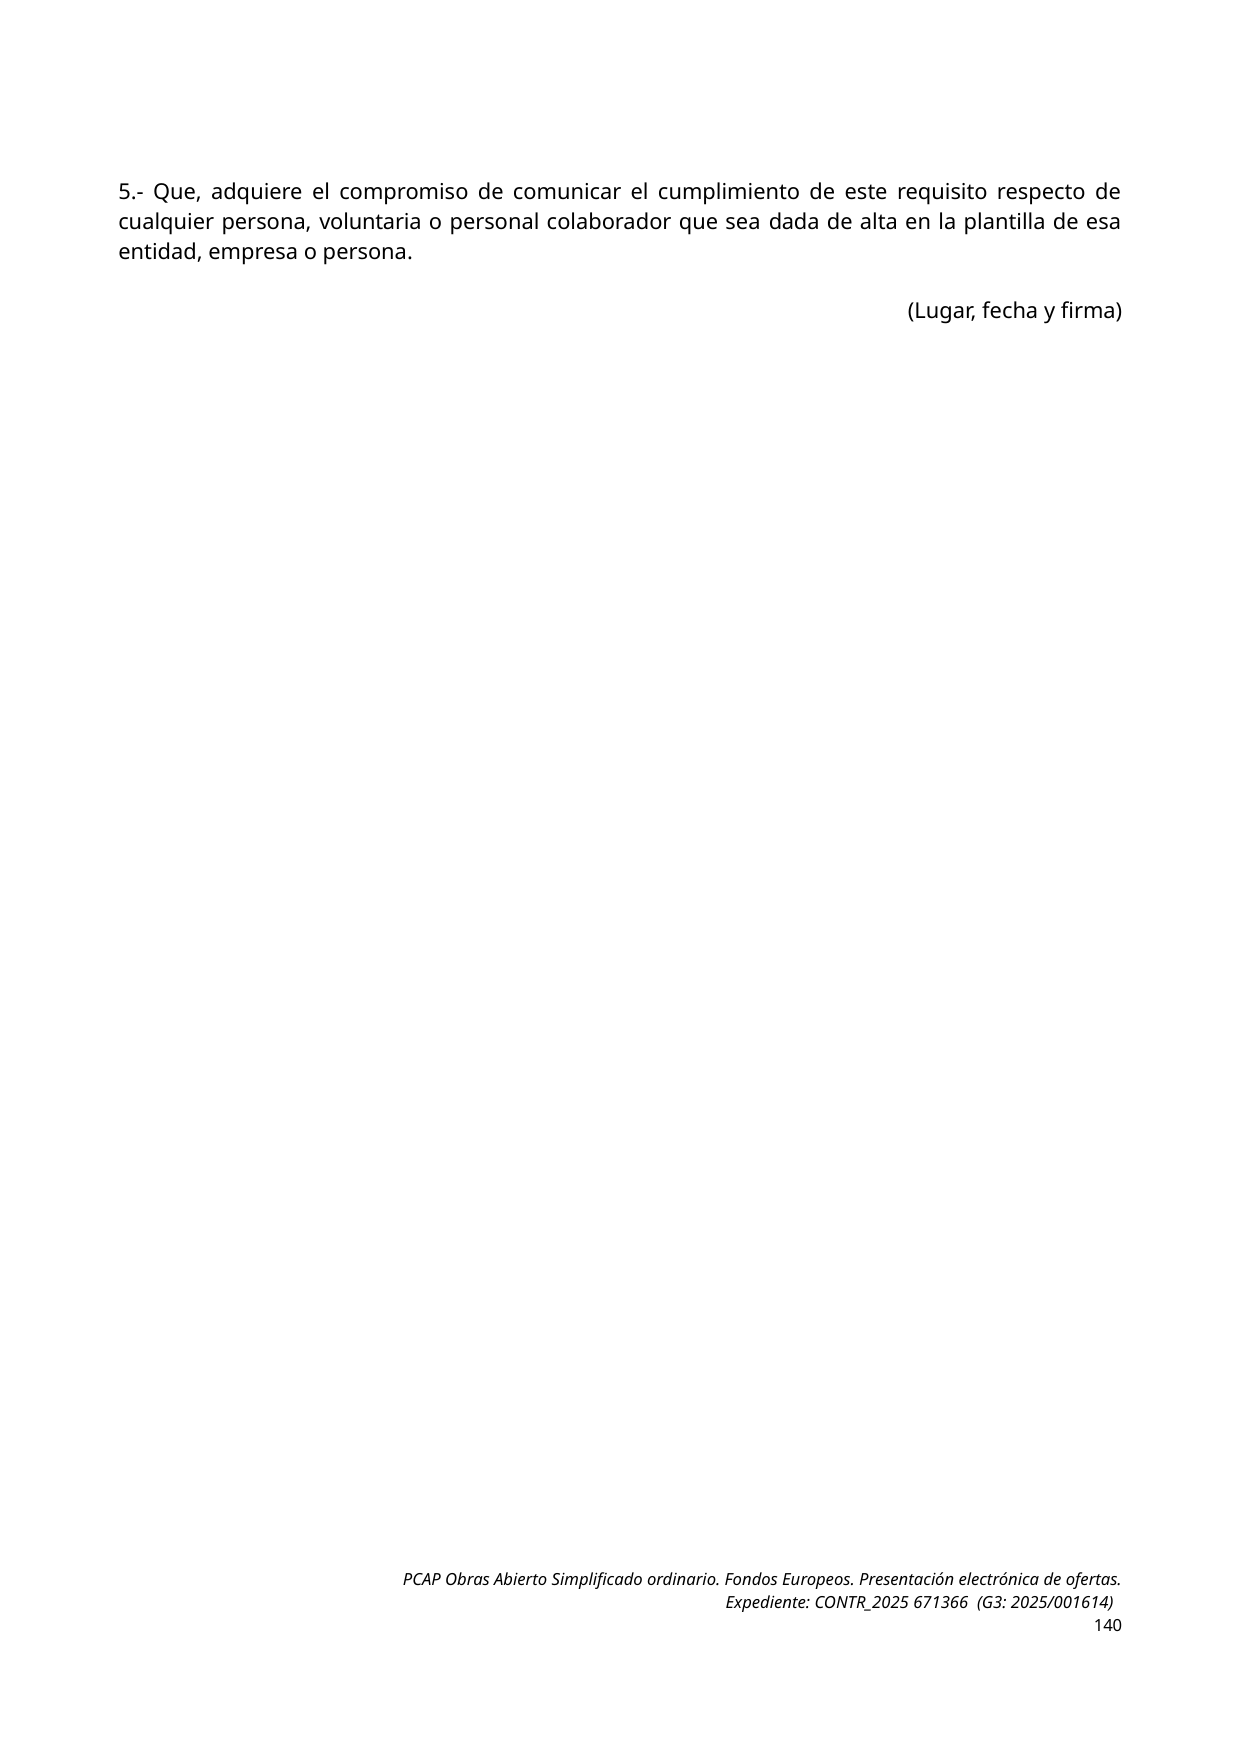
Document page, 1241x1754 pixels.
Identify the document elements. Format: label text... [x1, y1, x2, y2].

text 5.- Que, adquiere el compromiso de comunicar el cumplimiento de este requisito respecto de cualquier persona, voluntaria o personal colaborador que sea dada de alta en la plantilla de esa entidad, empresa o persona. [118, 176, 1122, 266]
text (Lugar, fecha y firma) [118, 296, 1122, 325]
